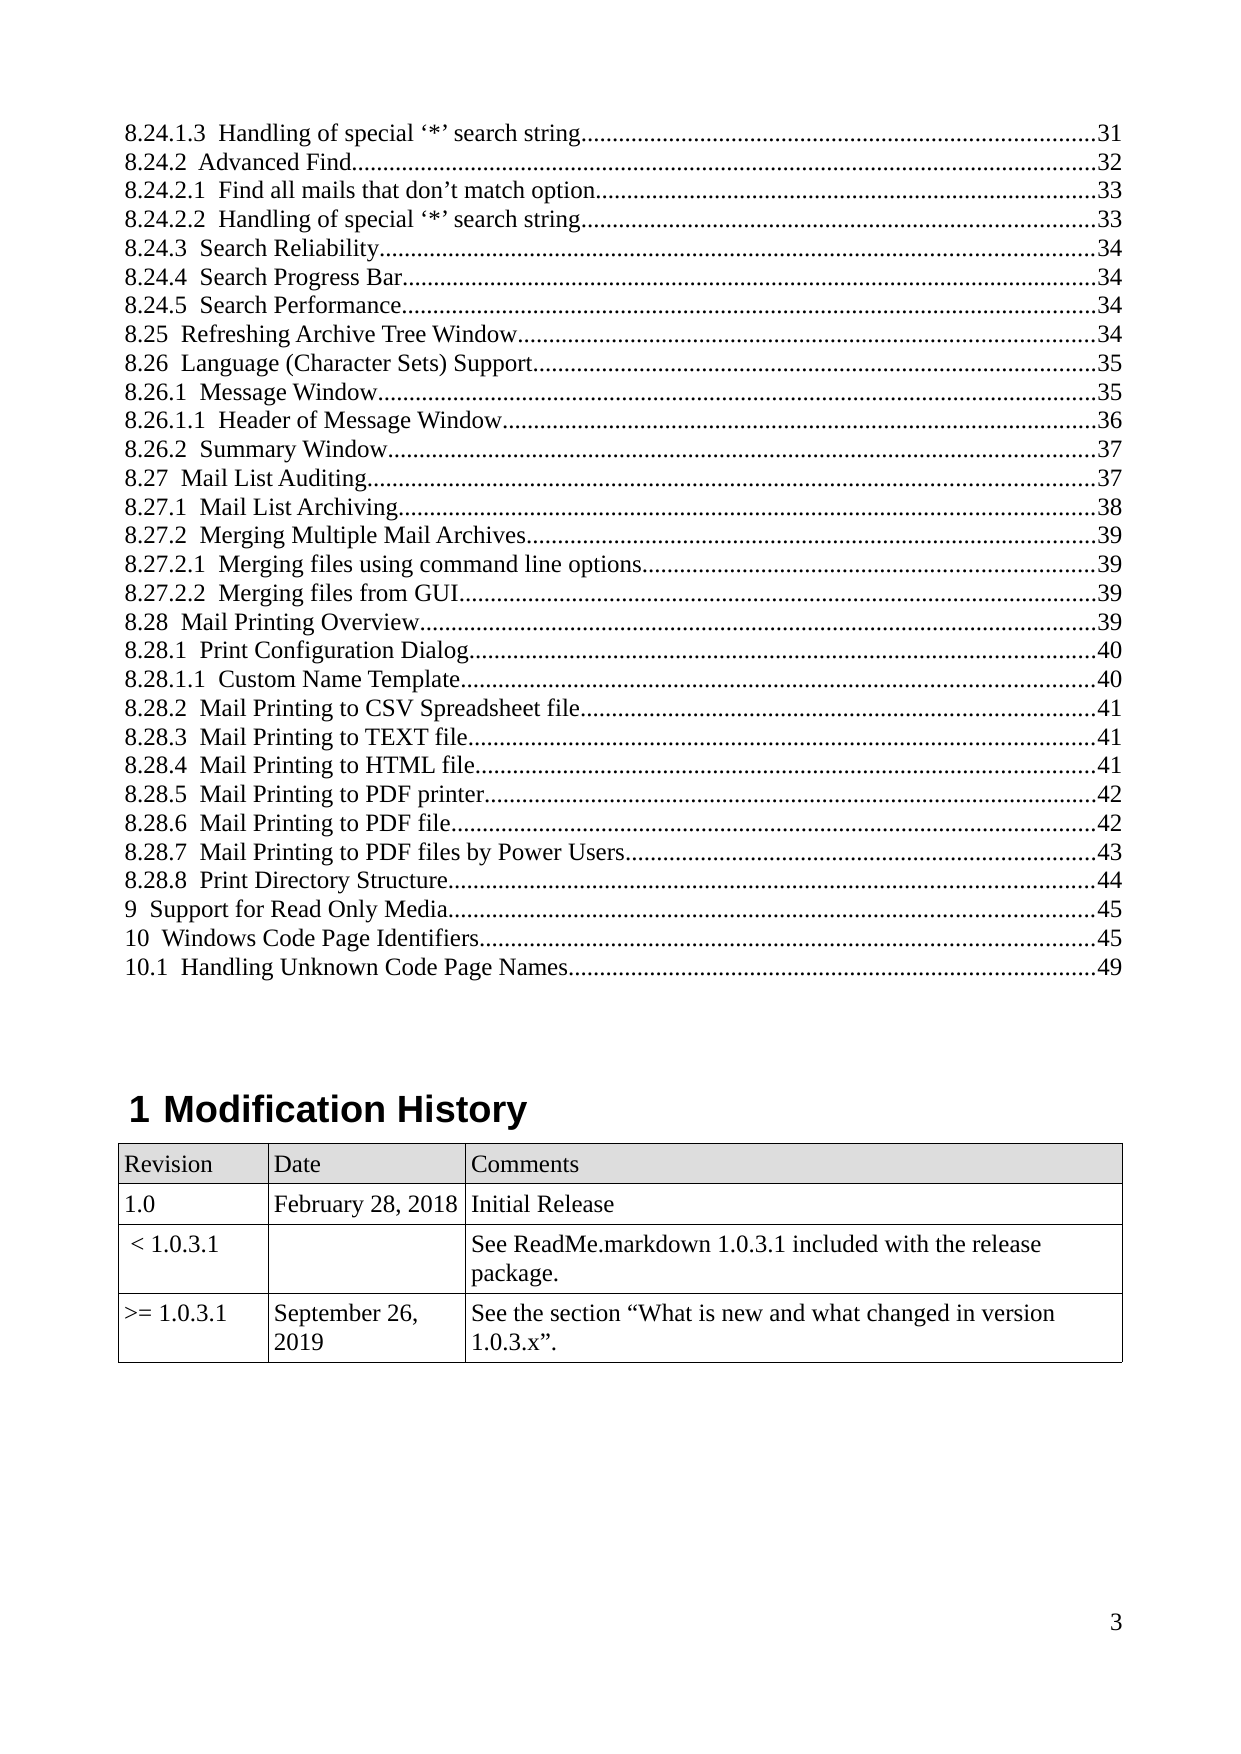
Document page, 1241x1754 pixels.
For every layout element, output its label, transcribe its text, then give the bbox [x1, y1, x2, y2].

text 8.28.8 Print Directory Structure 44 [118, 866, 1122, 894]
text 8.28.1.1 Custom Name Template 40 [118, 664, 1122, 693]
text 9 Support for Read Only Media 45 [118, 894, 1122, 923]
table_header Comments [466, 1144, 1122, 1183]
table_cell >= 1.0.3.1 [119, 1294, 268, 1362]
table_cell [269, 1225, 465, 1293]
text 8.27 Mail List Auditing 37 [118, 463, 1122, 492]
table_header Date [269, 1144, 465, 1183]
text 10.1 Handling Unknown Code Page Names 49 [118, 952, 1122, 981]
text 8.28.3 Mail Printing to TEXT file 41 [118, 722, 1122, 751]
text 8.24.5 Search Performance 34 [118, 291, 1122, 319]
text 10 Windows Code Page Identifiers 45 [118, 923, 1122, 952]
text 8.26.1.1 Header of Message Window 36 [118, 406, 1122, 434]
text 8.26.2 Summary Window 37 [118, 434, 1122, 463]
table_cell Initial Release [466, 1184, 1122, 1223]
text 8.28 Mail Printing Overview 39 [118, 607, 1122, 636]
text 8.24.2.1 Find all mails that don’t match option 33 [118, 176, 1122, 204]
table_header Revision [119, 1144, 268, 1183]
table_cell February 28, 2018 [269, 1184, 465, 1223]
text 8.24.2 Advanced Find 32 [118, 147, 1122, 176]
text 8.26 Language (Character Sets) Support 35 [118, 348, 1122, 377]
table_cell < 1.0.3.1 [119, 1225, 268, 1293]
text 8.27.2.2 Merging files from GUI 39 [118, 578, 1122, 607]
text 8.24.4 Search Progress Bar 34 [118, 262, 1122, 291]
table_cell See ReadMe.markdown 1.0.3.1 included with the release package. [466, 1225, 1122, 1293]
text 8.24.3 Search Reliability 34 [118, 233, 1122, 262]
text 8.27.2.1 Merging files using command line options 39 [118, 549, 1122, 578]
text 8.28.2 Mail Printing to CSV Spreadsheet file 41 [118, 693, 1122, 722]
text 8.28.1 Print Configuration Dialog 40 [118, 636, 1122, 664]
text 8.28.5 Mail Printing to PDF printer 42 [118, 779, 1122, 808]
table_cell September 26, 2019 [269, 1294, 465, 1362]
text 8.27.1 Mail List Archiving 38 [118, 492, 1122, 521]
text 8.28.6 Mail Printing to PDF file 42 [118, 808, 1122, 837]
table_cell See the section “What is new and what changed in version 1.0.3.x”. [466, 1294, 1122, 1362]
text 8.24.2.2 Handling of special ‘*’ search string 33 [118, 204, 1122, 233]
text 8.26.1 Message Window 35 [118, 377, 1122, 406]
subtitle Modification History [118, 1087, 1122, 1130]
table_cell 1.0 [119, 1184, 268, 1223]
text 8.24.1.3 Handling of special ‘*’ search string 31 [118, 118, 1122, 147]
text 8.28.7 Mail Printing to PDF files by Power Users 43 [118, 837, 1122, 866]
text 8.28.4 Mail Printing to HTML file 41 [118, 751, 1122, 779]
text 8.27.2 Merging Multiple Mail Archives 39 [118, 521, 1122, 549]
text 8.25 Refreshing Archive Tree Window 34 [118, 319, 1122, 348]
